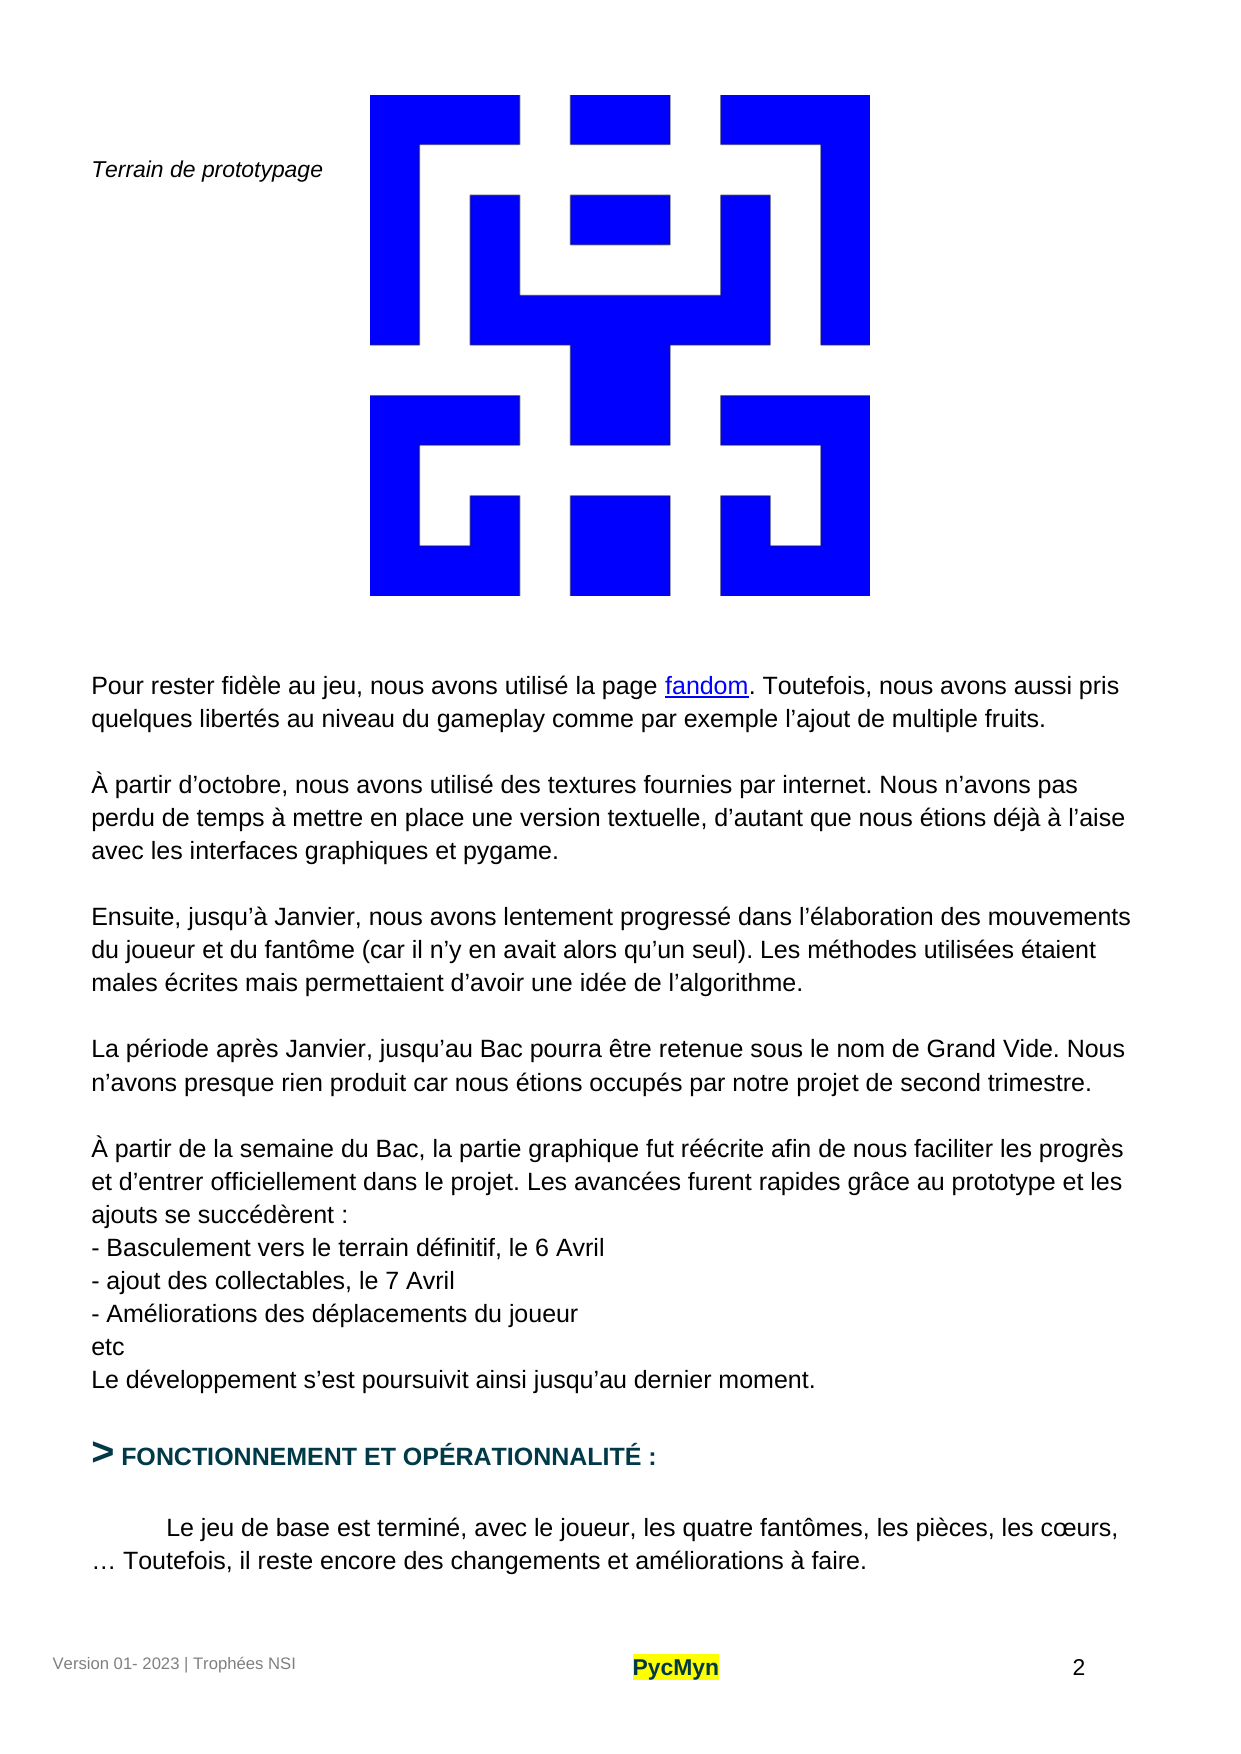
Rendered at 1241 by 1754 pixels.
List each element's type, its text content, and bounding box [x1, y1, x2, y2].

text [870, 156, 1149, 182]
picture [370, 95, 870, 596]
text etc [91, 1332, 1149, 1360]
text La période après Janvier, jusqu’au Bac pourra être retenue sous le nom de Grand Vide. Nous n’avons presque rien produit car nous étions occupés par notre projet de second trimestre. [91, 1034, 1149, 1096]
text - Améliorations des déplacements du joueur [91, 1299, 1149, 1327]
text Le jeu de base est terminé, avec le joueur, les quatre fantômes, les pièces, les cœurs, … Toutefois, il reste encore des changements et améliorations à faire. [91, 1513, 1149, 1575]
text - Basculement vers le terrain définitif, le 6 Avril [91, 1233, 1149, 1261]
text À partir d’octobre, nous avons utilisé des textures fournies par internet. Nous n’avons pas perdu de temps à mettre en place une version textuelle, d’autant que nous étions déjà à l’aise avec les interfaces graphiques et pygame. [91, 770, 1149, 865]
text Terrain de prototypage [91, 156, 370, 182]
text Le développement s’est poursuivit ainsi jusqu’au dernier moment. [91, 1365, 1149, 1393]
text > FONCTIONNEMENT ET OPÉRATIONNALITÉ : [91, 1428, 1149, 1473]
text - ajout des collectables, le 7 Avril [91, 1266, 1149, 1294]
text Pour rester fidèle au jeu, nous avons utilisé la page fandom. Toutefois, nous avons aussi pris quelques libertés au niveau du gameplay comme par exemple l’ajout de multiple fruits. [91, 671, 1149, 733]
text Ensuite, jusqu’à Janvier, nous avons lentement progressé dans l’élaboration des mouvements du joueur et du fantôme (car il n’y en avait alors qu’un seul). Les méthodes utilisées étaient males écrites mais permettaient d’avoir une idée de l’algorithme. [91, 902, 1149, 997]
text À partir de la semaine du Bac, la partie graphique fut réécrite afin de nous faciliter les progrès et d’entrer officiellement dans le projet. Les avancées furent rapides grâce au prototype et les ajouts se succédèrent : [91, 1133, 1149, 1228]
